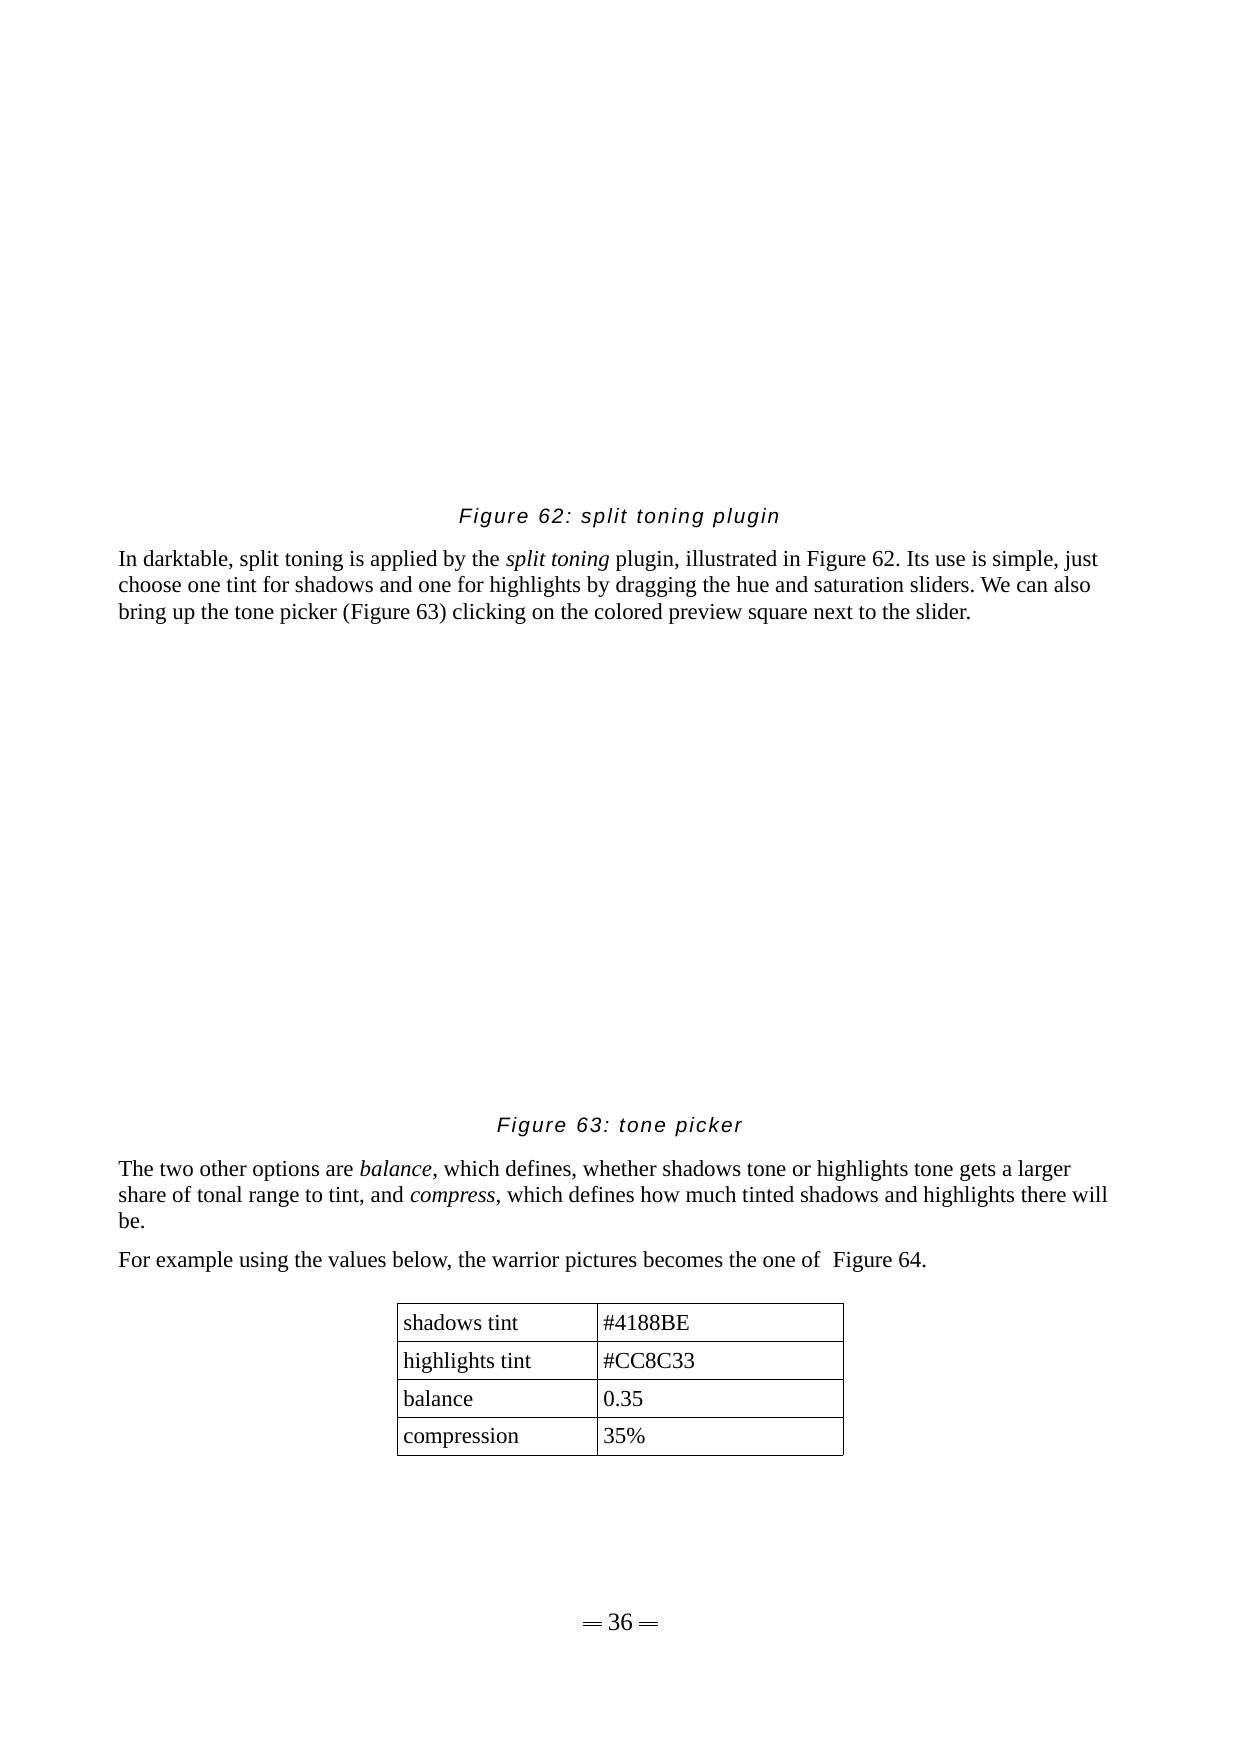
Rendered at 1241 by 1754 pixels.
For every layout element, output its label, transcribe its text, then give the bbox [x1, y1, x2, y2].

table_cell highlights tint [398, 1342, 597, 1379]
text In darktable, split toning is applied by the split toning plugin, illustrated in Figure 62. Its use is simple, just choose one tint for shadows and one for highlights by dragging the hue and saturation sliders. We can also bring up the tone picker (Figure 63) clicking on the colored preview square next to the slider. [118, 118, 1122, 624]
table_cell #CC8C33 [598, 1342, 843, 1379]
table_header shadows tint [398, 1304, 597, 1341]
text For example using the values below, the warrior pictures becomes the one of Figure 64. [118, 1246, 1122, 1273]
text The two other options are balance, which defines, whether shadows tone or highlights tone gets a larger share of tonal range to tint, and compress, which defines how much tinted shadows and highlights there will be. [118, 637, 1122, 1234]
table_cell 35% [598, 1418, 843, 1455]
table_cell balance [398, 1380, 597, 1417]
text Figure 63: tone picker [229, 649, 1011, 1137]
text Figure 62: split toning plugin [390, 130, 851, 527]
table_cell compression [398, 1418, 597, 1455]
table_header #4188BE [598, 1304, 843, 1341]
table_cell 0.35 [598, 1380, 843, 1417]
